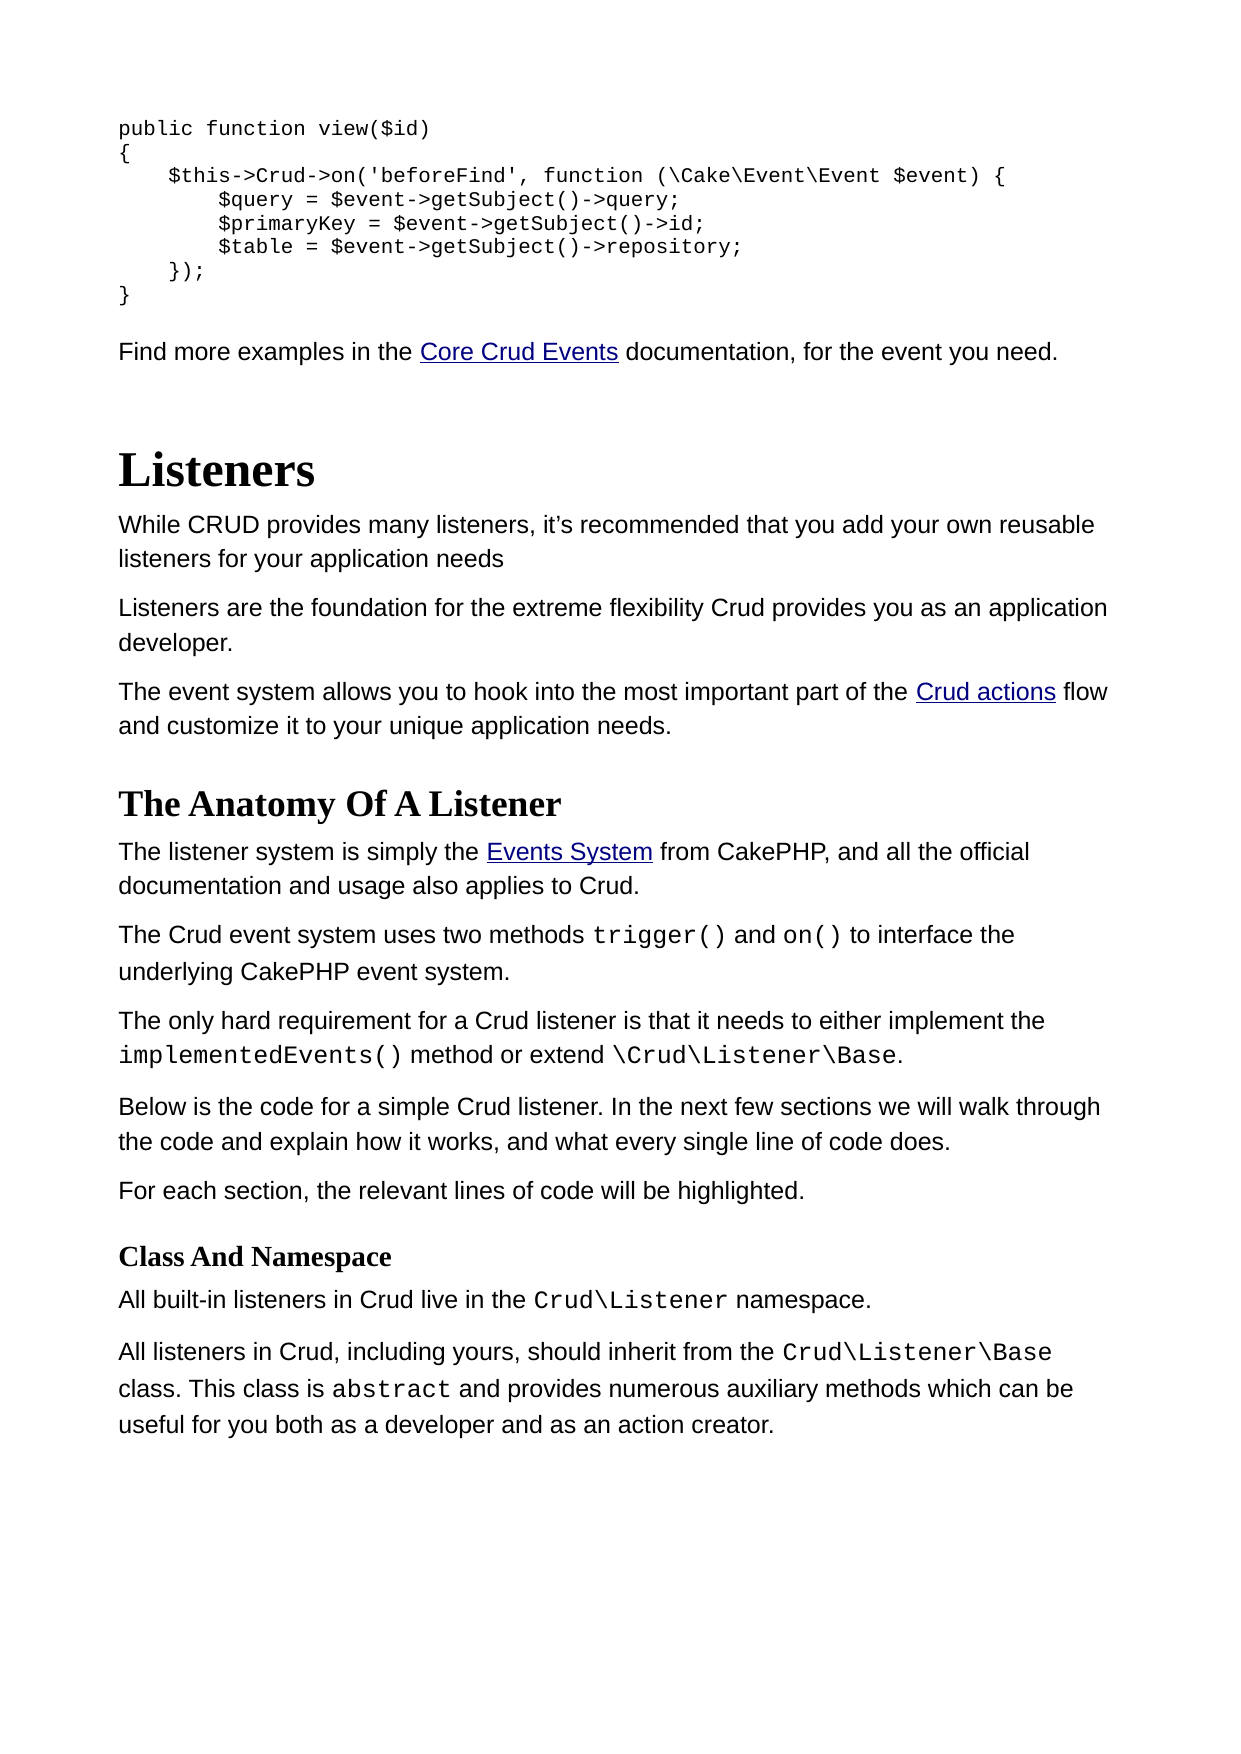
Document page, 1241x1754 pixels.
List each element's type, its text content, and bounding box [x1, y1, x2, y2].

subtitle Listeners [118, 439, 1122, 497]
text While CRUD provides many listeners, it’s recommended that you add your own reusable listeners for your application needs [118, 509, 1122, 573]
text $table = $event->getSubject()->repository; [118, 236, 1122, 260]
text $primaryKey = $event->getSubject()->id; [118, 213, 1122, 236]
text All built-in listeners in Crud live in the Crud\Listener namespace. [118, 1285, 1122, 1316]
text } [118, 284, 1122, 307]
text The Crud event system uses two methods trigger() and on() to interface the underlying CakePHP event system. [118, 920, 1122, 986]
text }); [118, 260, 1122, 284]
text { [118, 142, 1122, 165]
text Below is the code for a simple Crud listener. In the next few sections we will walk through the code and explain how it works, and what every single line of code does. [118, 1092, 1122, 1155]
text $this->Crud->on('beforeFind', function (\Cake\Event\Event $event) { [118, 165, 1122, 189]
text For each section, the relevant lines of code will be highlighted. [118, 1176, 1122, 1204]
subtitle Class And Namespace [118, 1239, 1122, 1273]
text Find more examples in the Core Crud Events documentation, for the event you need. [118, 337, 1122, 366]
text $query = $event->getSubject()->query; [118, 189, 1122, 213]
text public function view($id) [118, 118, 1122, 142]
text The listener system is simply the Events System from CakePHP, and all the official documentation and usage also applies to Crud. [118, 837, 1122, 900]
text All listeners in Crud, including yours, should inherit from the Crud\Listener\Base class. This class is abstract and provides numerous auxiliary methods which can be useful for you both as a developer and as an action creator. [118, 1337, 1122, 1439]
text The only hard requirement for a Crud listener is that it needs to either implement the implementedEvents() method or extend \Crud\Listener\Base. [118, 1006, 1122, 1071]
text Listeners are the foundation for the extreme flexibility Crud provides you as an application developer. [118, 593, 1122, 656]
text The event system allows you to hook into the most important part of the Crud actions flow and customize it to your unique application needs. [118, 677, 1122, 740]
subtitle The Anatomy Of A Listener [118, 781, 1122, 824]
